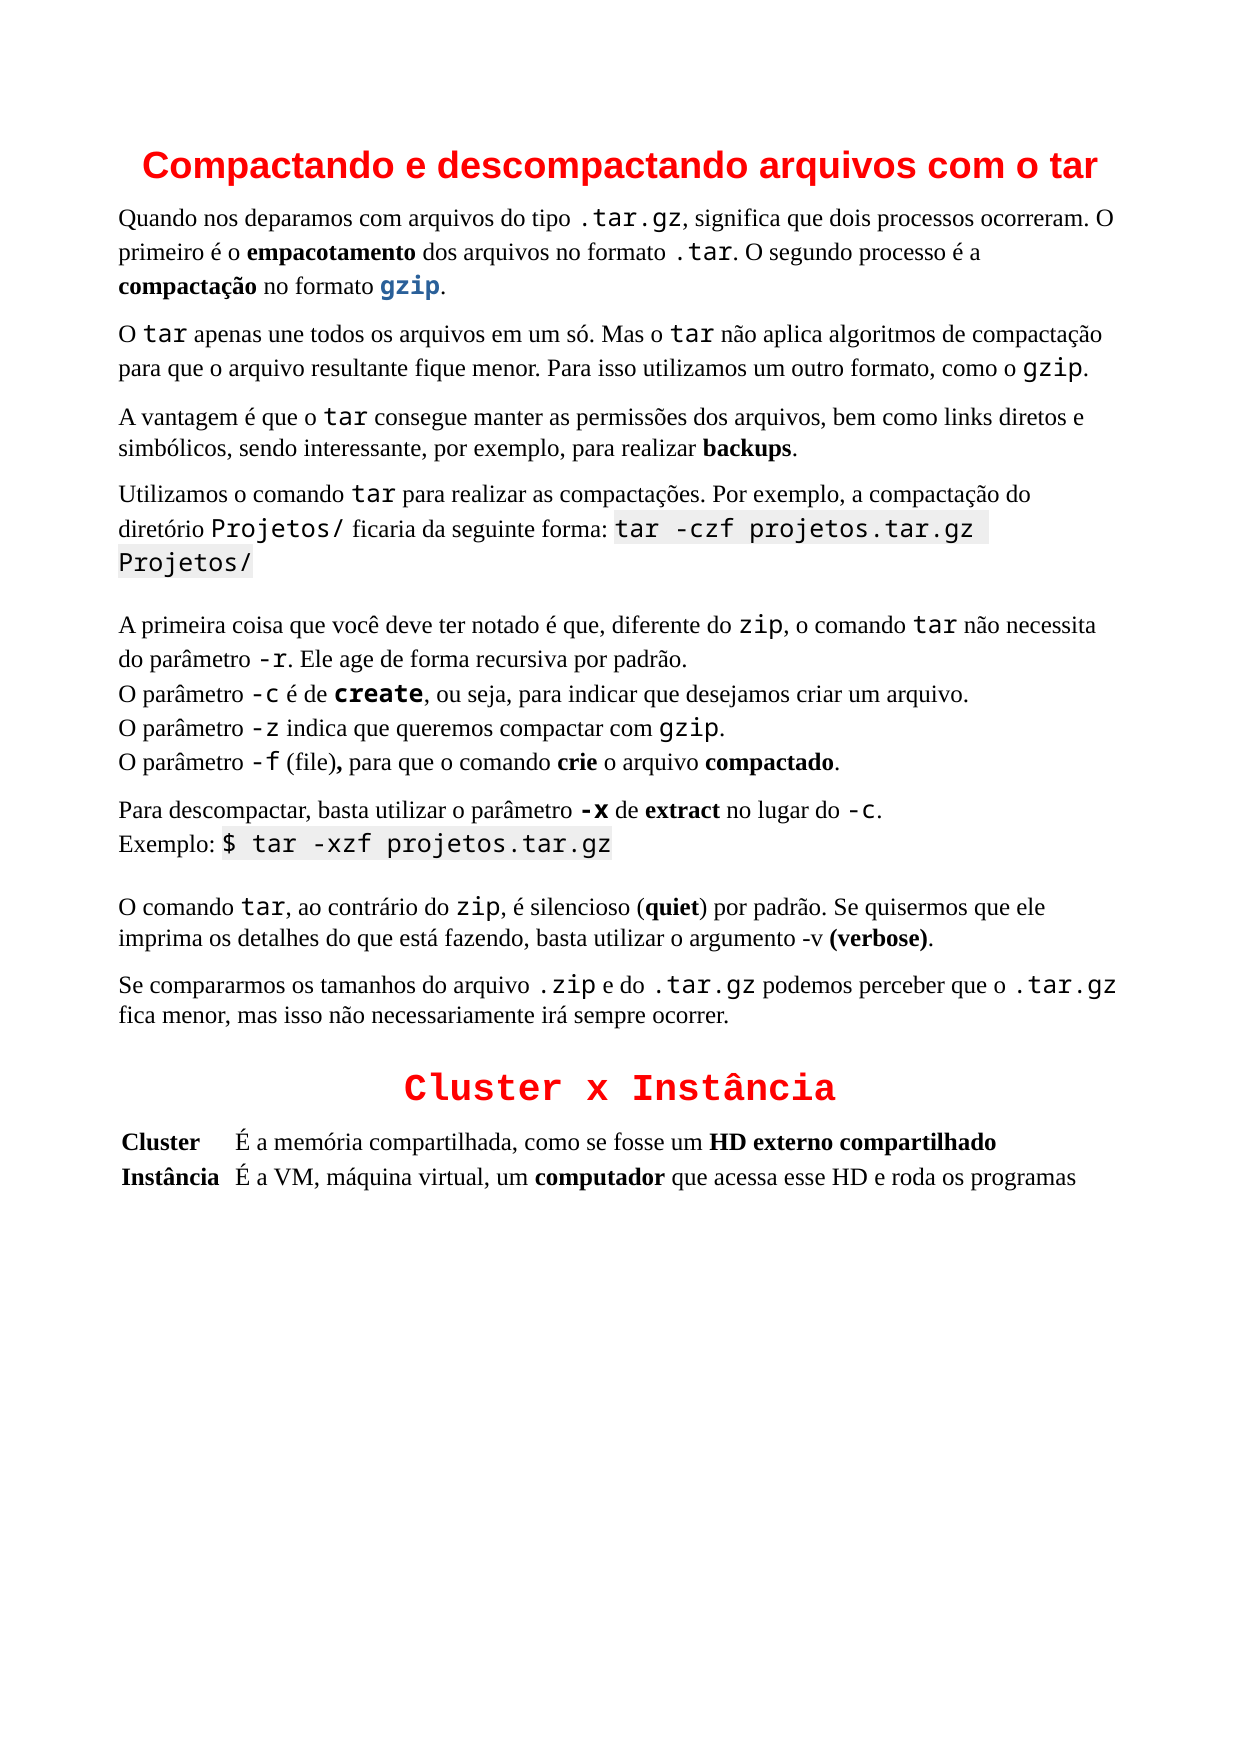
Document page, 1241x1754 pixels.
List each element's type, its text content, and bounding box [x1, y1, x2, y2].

subtitle Compactando e descompactando arquivos com o tar [118, 143, 1122, 187]
table_cell É a VM, máquina virtual, um computador que acessa esse HD e roda os programas [232, 1159, 1126, 1193]
table_header É a memória compartilhada, como se fosse um HD externo compartilhado [232, 1124, 1126, 1159]
text A vantagem é que o tar consegue manter as permissões dos arquivos, bem como links diretos e simbólicos, sendo interessante, por exemplo, para realizar backups. [118, 399, 1122, 462]
text Para descompactar, basta utilizar o parâmetro -x de extract no lugar do -c. Exemplo: $ tar -xzf projetos.tar.gz O comando tar, ao contrário do zip, é silencioso (quiet) por padrão. Se quisermos que ele imprima os detalhes do que está fazendo, basta utilizar o argumento -v (verbose). [118, 792, 1122, 952]
text Quando nos deparamos com arquivos do tipo .tar.gz, significa que dois processos ocorreram. O primeiro é o empacotamento dos arquivos no formato .tar. O segundo processo é a compactação no formato gzip. [118, 199, 1122, 301]
text O tar apenas une todos os arquivos em um só. Mas o tar não aplica algoritmos de compactação para que o arquivo resultante fique menor. Para isso utilizamos um outro formato, como o gzip. [118, 316, 1122, 384]
table_cell Instância [118, 1159, 232, 1193]
text Se compararmos os tamanhos do arquivo .zip e do .tar.gz podemos perceber que o .tar.gz fica menor, mas isso não necessariamente irá sempre ocorrer. [118, 966, 1122, 1029]
text Utilizamos o comando tar para realizar as compactações. Por exemplo, a compactação do diretório Projetos/ ficaria da seguinte forma: tar -czf projetos.tar.gz Projetos/ A primeira coisa que você deve ter notado é que, diferente do zip, o comando tar não necessita do parâmetro -r. Ele age de forma recursiva por padrão. O parâmetro -c é de create, ou seja, para indicar que desejamos criar um arquivo. O parâmetro -z indica que queremos compactar com gzip. O parâmetro -f (file), para que o comando crie o arquivo compactado. [118, 476, 1122, 777]
subtitle Cluster x Instância [118, 1069, 1122, 1112]
table_header Cluster [118, 1124, 232, 1159]
